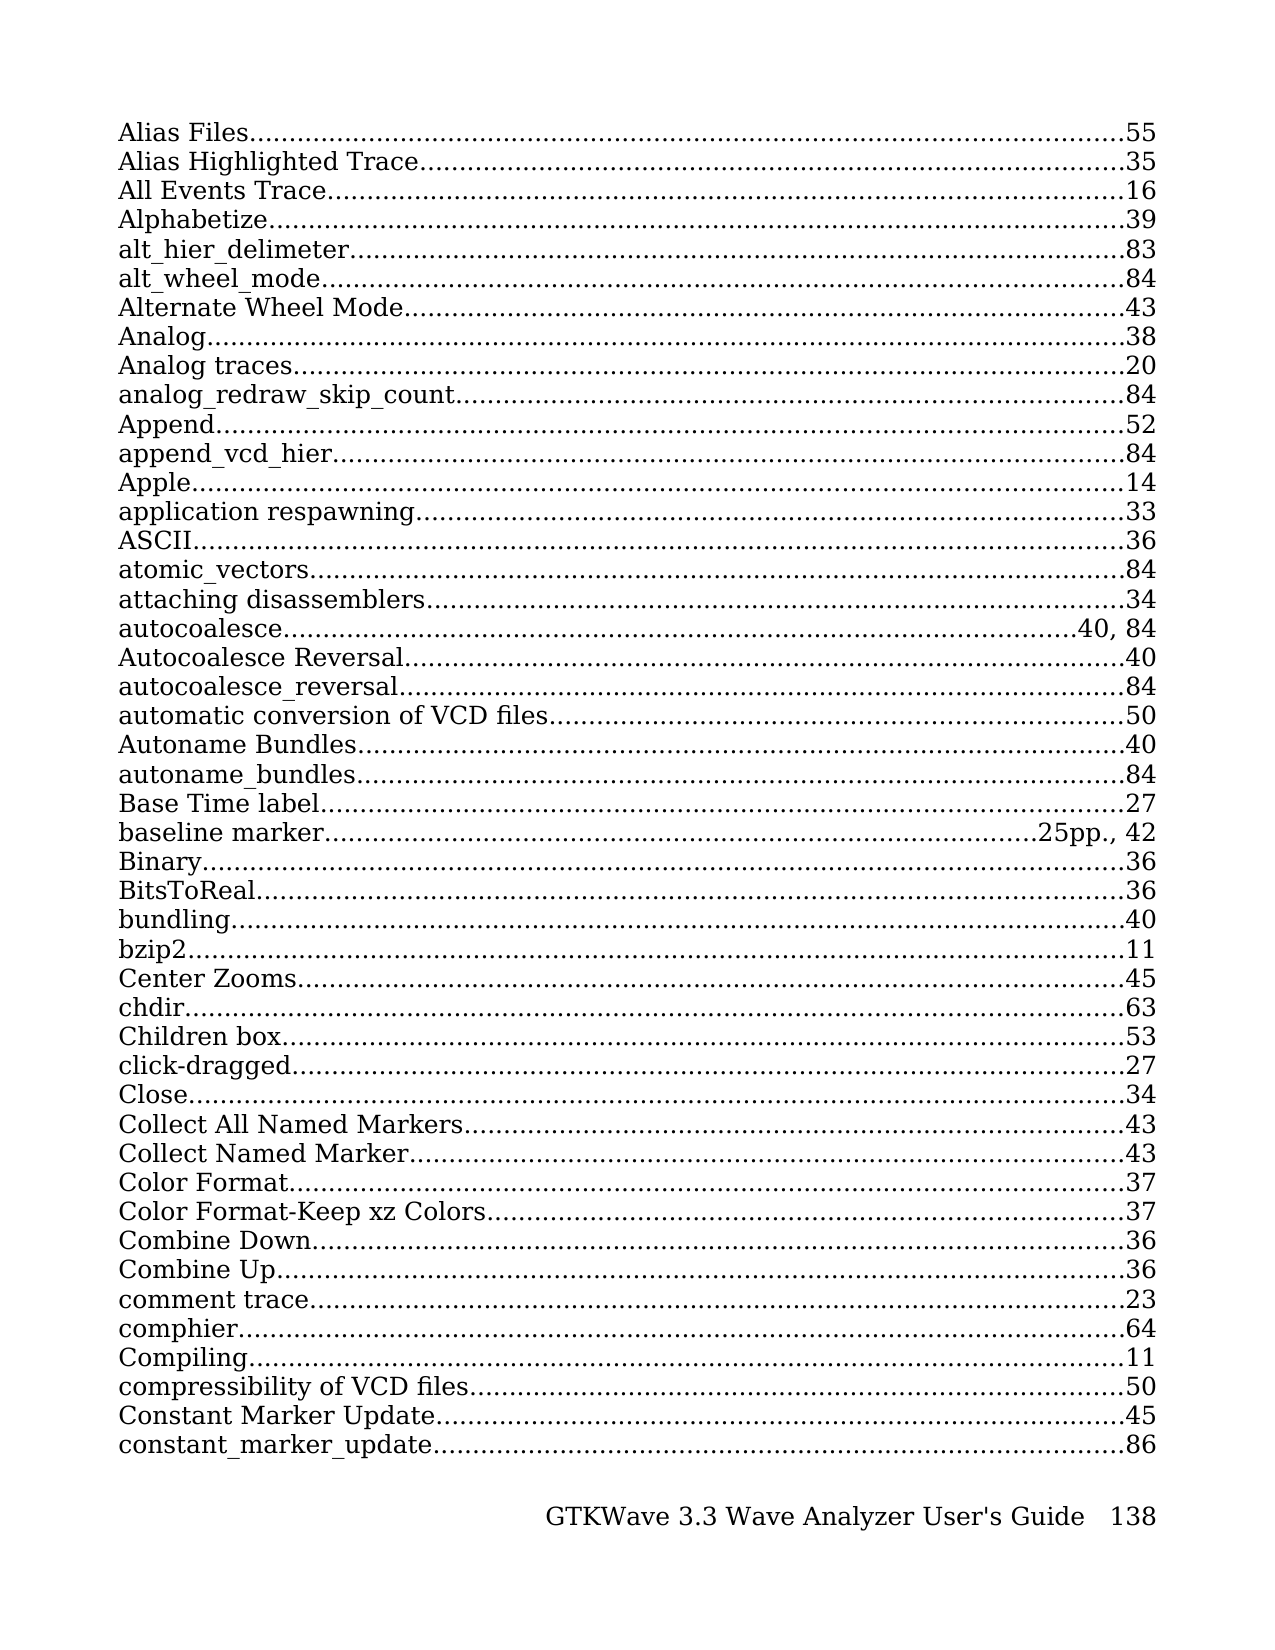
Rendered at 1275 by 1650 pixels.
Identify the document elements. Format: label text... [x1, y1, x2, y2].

text automatic conversion of VCD files 50 [118, 701, 1157, 731]
text Constant Marker Update 45 [118, 1401, 1157, 1431]
text baseline marker 25pp., 42 [118, 818, 1157, 847]
text comment trace 23 [118, 1285, 1157, 1314]
text alt_wheel_mode 84 [118, 264, 1157, 293]
text comphier 64 [118, 1314, 1157, 1343]
text append_vcd_hier 84 [118, 439, 1157, 468]
text Apple 14 [118, 468, 1157, 497]
text application respawning 33 [118, 497, 1157, 526]
text autoname_bundles 84 [118, 760, 1157, 789]
text bundling 40 [118, 906, 1157, 935]
text Center Zooms 45 [118, 964, 1157, 993]
text Close 34 [118, 1081, 1157, 1110]
text Binary 36 [118, 847, 1157, 876]
text Autoname Bundles 40 [118, 731, 1157, 760]
text Compiling 11 [118, 1343, 1157, 1372]
text All Events Trace 16 [118, 176, 1157, 206]
text Autocoalesce Reversal 40 [118, 643, 1157, 672]
text alt_hier_delimeter 83 [118, 235, 1157, 264]
text Color Format-Keep xz Colors 37 [118, 1197, 1157, 1226]
text autocoalesce_reversal 84 [118, 672, 1157, 701]
text Append 52 [118, 410, 1157, 439]
text Alphabetize 39 [118, 206, 1157, 235]
text Combine Up 36 [118, 1256, 1157, 1285]
text Alias Files 55 [118, 118, 1157, 147]
text click-dragged 27 [118, 1051, 1157, 1081]
text Alias Highlighted Trace 35 [118, 147, 1157, 176]
text Combine Down 36 [118, 1226, 1157, 1256]
text atomic_vectors 84 [118, 556, 1157, 585]
text Collect Named Marker 43 [118, 1139, 1157, 1168]
text Children box 53 [118, 1022, 1157, 1051]
text Alternate Wheel Mode 43 [118, 293, 1157, 322]
text Collect All Named Markers 43 [118, 1110, 1157, 1139]
text attaching disassemblers 34 [118, 585, 1157, 614]
text Analog traces 20 [118, 351, 1157, 381]
text compressibility of VCD files 50 [118, 1372, 1157, 1401]
text BitsToReal 36 [118, 876, 1157, 906]
text Base Time label 27 [118, 789, 1157, 818]
text Color Format 37 [118, 1168, 1157, 1197]
text autocoalesce 40, 84 [118, 614, 1157, 643]
text analog_redraw_skip_count 84 [118, 381, 1157, 410]
text Analog 38 [118, 322, 1157, 351]
text ASCII 36 [118, 526, 1157, 556]
text chdir 63 [118, 993, 1157, 1022]
text bzip2 11 [118, 935, 1157, 964]
text constant_marker_update 86 [118, 1431, 1157, 1460]
